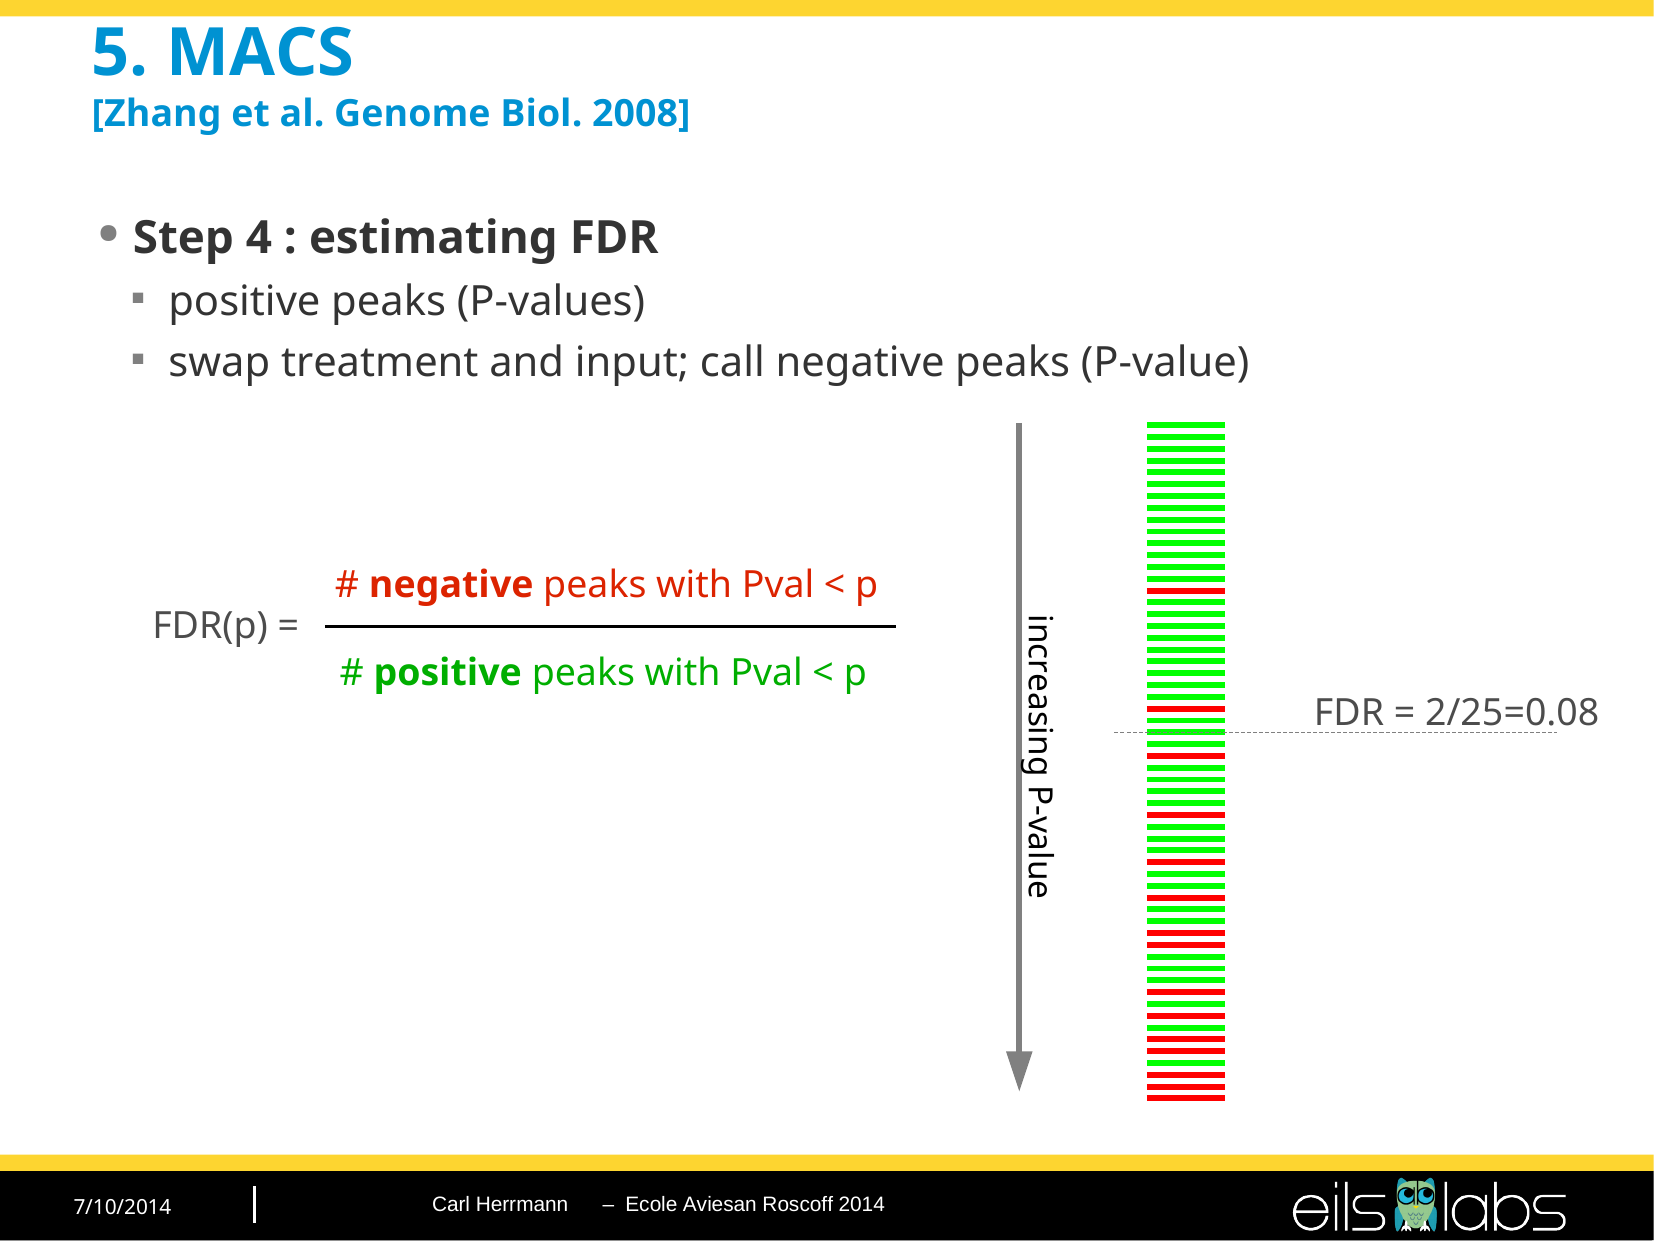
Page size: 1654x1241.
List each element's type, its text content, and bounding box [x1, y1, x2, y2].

picture [1292, 1177, 1566, 1232]
text_box FDR = 2/25=0.08 [1299, 677, 1614, 745]
text_box # negative peaks with Pval < p [320, 550, 939, 617]
title 5. MACS [Zhang et al. Genome Biol. 2008] [76, 1, 1565, 168]
text_box # positive peaks with Pval < p [324, 638, 904, 705]
list Step 4 : estimating FDR positive peaks (P-values) swap treatment and input; call negative peaks (P-value) [82, 199, 1571, 935]
text_box FDR(p) = [137, 591, 343, 658]
